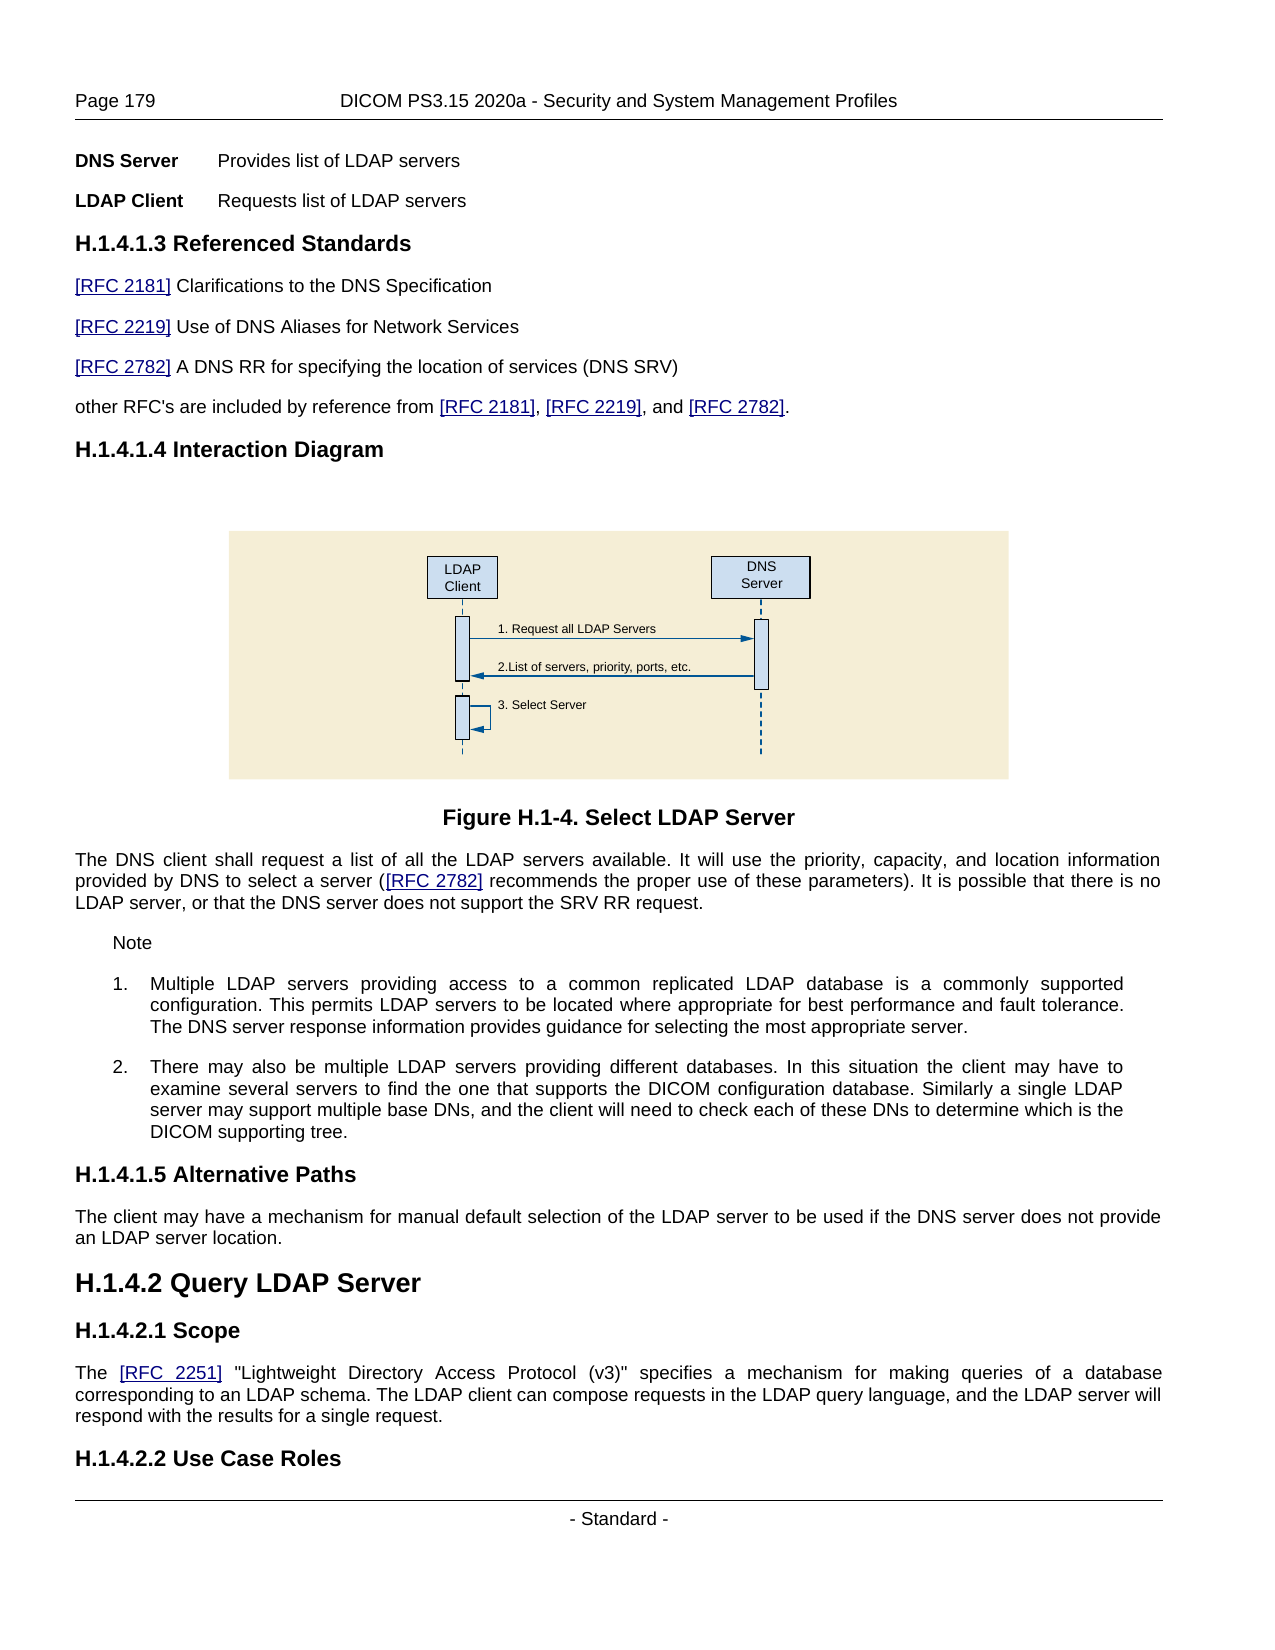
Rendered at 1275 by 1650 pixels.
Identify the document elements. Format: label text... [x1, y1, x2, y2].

text Figure H.1-4. Select LDAP Server [75, 804, 1162, 830]
text H.1.4.1.4 Interaction Diagram [75, 436, 1162, 462]
text LDAP Client Requests list of LDAP servers [75, 190, 1162, 212]
text Note [112, 932, 1125, 954]
text 2. There may also be multiple LDAP servers providing different databases. In this situation the client may have to examine several servers to find the one that supports the DICOM configuration database. Similarly a single LDAP server may support multiple base DNs, and the client will need to check each of these DNs to determine which is the DICOM supporting tree. [112, 1056, 1125, 1142]
text H.1.4.1.3 Referenced Standards [75, 231, 1162, 256]
text The DNS client shall request a list of all the LDAP servers available. It will use the priority, capacity, and location information provided by DNS to select a server ([RFC 2782] recommends the proper use of these parameters). It is possible that there is no LDAP server, or that the DNS server does not support the SRV RR request. [75, 849, 1162, 913]
text The client may have a mechanism for manual default selection of the LDAP server to be used if the DNS server does not provide an LDAP server location. [75, 1206, 1162, 1249]
text DNS Server Provides list of LDAP servers [75, 150, 1162, 172]
text [RFC 2181] Clarifications to the DNS Specification [75, 275, 1162, 297]
text other RFC's are included by reference from [RFC 2181], [RFC 2219], and [RFC 2782]. [75, 396, 1162, 418]
text H.1.4.1.5 Alternative Paths [75, 1161, 1162, 1187]
text [RFC 2782] A DNS RR for specifying the location of services (DNS SRV) [75, 356, 1162, 377]
text 1. Multiple LDAP servers providing access to a common replicated LDAP database is a commonly supported configuration. This permits LDAP servers to be located where appropriate for best performance and fault tolerance. The DNS server response information provides guidance for selecting the most appropriate server. [112, 972, 1125, 1037]
text H.1.4.2.1 Scope [75, 1317, 1162, 1343]
text H.1.4.2 Query LDAP Server [75, 1267, 1162, 1299]
text H.1.4.2.2 Use Case Roles [75, 1445, 1162, 1471]
text The [RFC 2251] "Lightweight Directory Access Protocol (v3)" specifies a mechanism for making queries of a database corresponding to an LDAP schema. The LDAP client can compose requests in the LDAP query language, and the LDAP server will respond with the results for a single request. [75, 1362, 1162, 1427]
text [RFC 2219] Use of DNS Aliases for Network Services [75, 316, 1162, 337]
